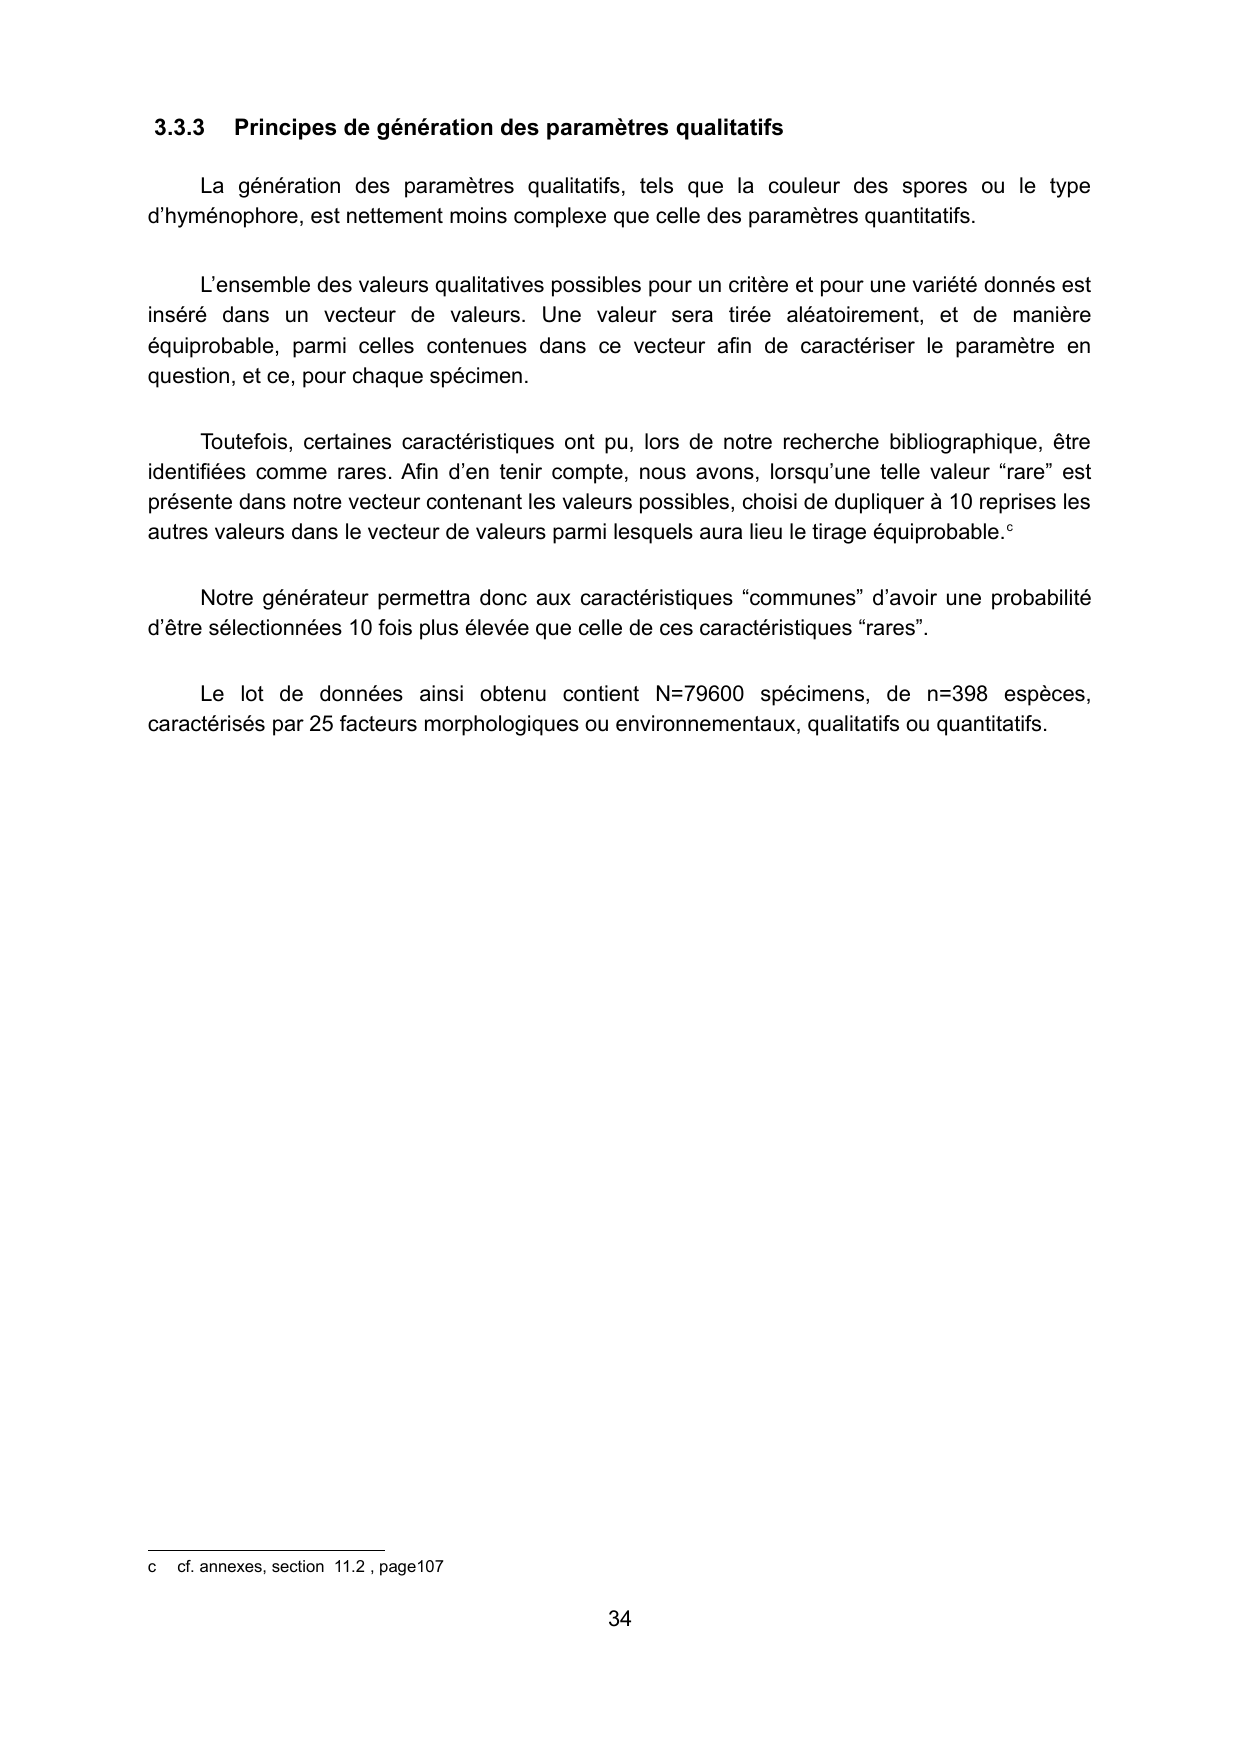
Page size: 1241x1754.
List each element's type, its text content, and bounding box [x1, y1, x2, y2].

text Notre générateur permettra donc aux caractéristiques “communes” d’avoir une probabilité d’être sélectionnées 10 fois plus élevée que celle de ces caractéristiques “rares”. [148, 585, 1093, 640]
text L’ensemble des valeurs qualitatives possibles pour un critère et pour une variété donnés est inséré dans un vecteur de valeurs. Une valeur sera tirée aléatoirement, et de manière équiprobable, parmi celles contenues dans ce vecteur afin de caractériser le paramètre en question, et ce, pour chaque spécimen. [148, 272, 1093, 388]
text cf. annexes, section 12.2 , page105 [148, 1556, 1093, 1576]
subtitle Principes de génération des paramètres qualitatifs [148, 113, 1093, 140]
text La génération des paramètres qualitatifs, tels que la couleur des spores ou le type d’hyménophore, est nettement moins complexe que celle des paramètres quantitatifs. [148, 173, 1093, 228]
text Toutefois, certaines caractéristiques ont pu, lors de notre recherche bibliographique, être identifiées comme rares. Afin d’en tenir compte, nous avons, lorsqu’une telle valeur “rare” est présente dans notre vecteur contenant les valeurs possibles, choisi de dupliquer à 10 reprises les autres valeurs dans le vecteur de valeurs parmi lesquels aura lieu le tirage équiprobable. [148, 428, 1093, 544]
text Le lot de données ainsi obtenu contient N=79600 spécimens, de n=398 espèces, caractérisés par 25 facteurs morphologiques ou environnementaux, qualitatifs ou quantitatifs. [148, 681, 1093, 736]
